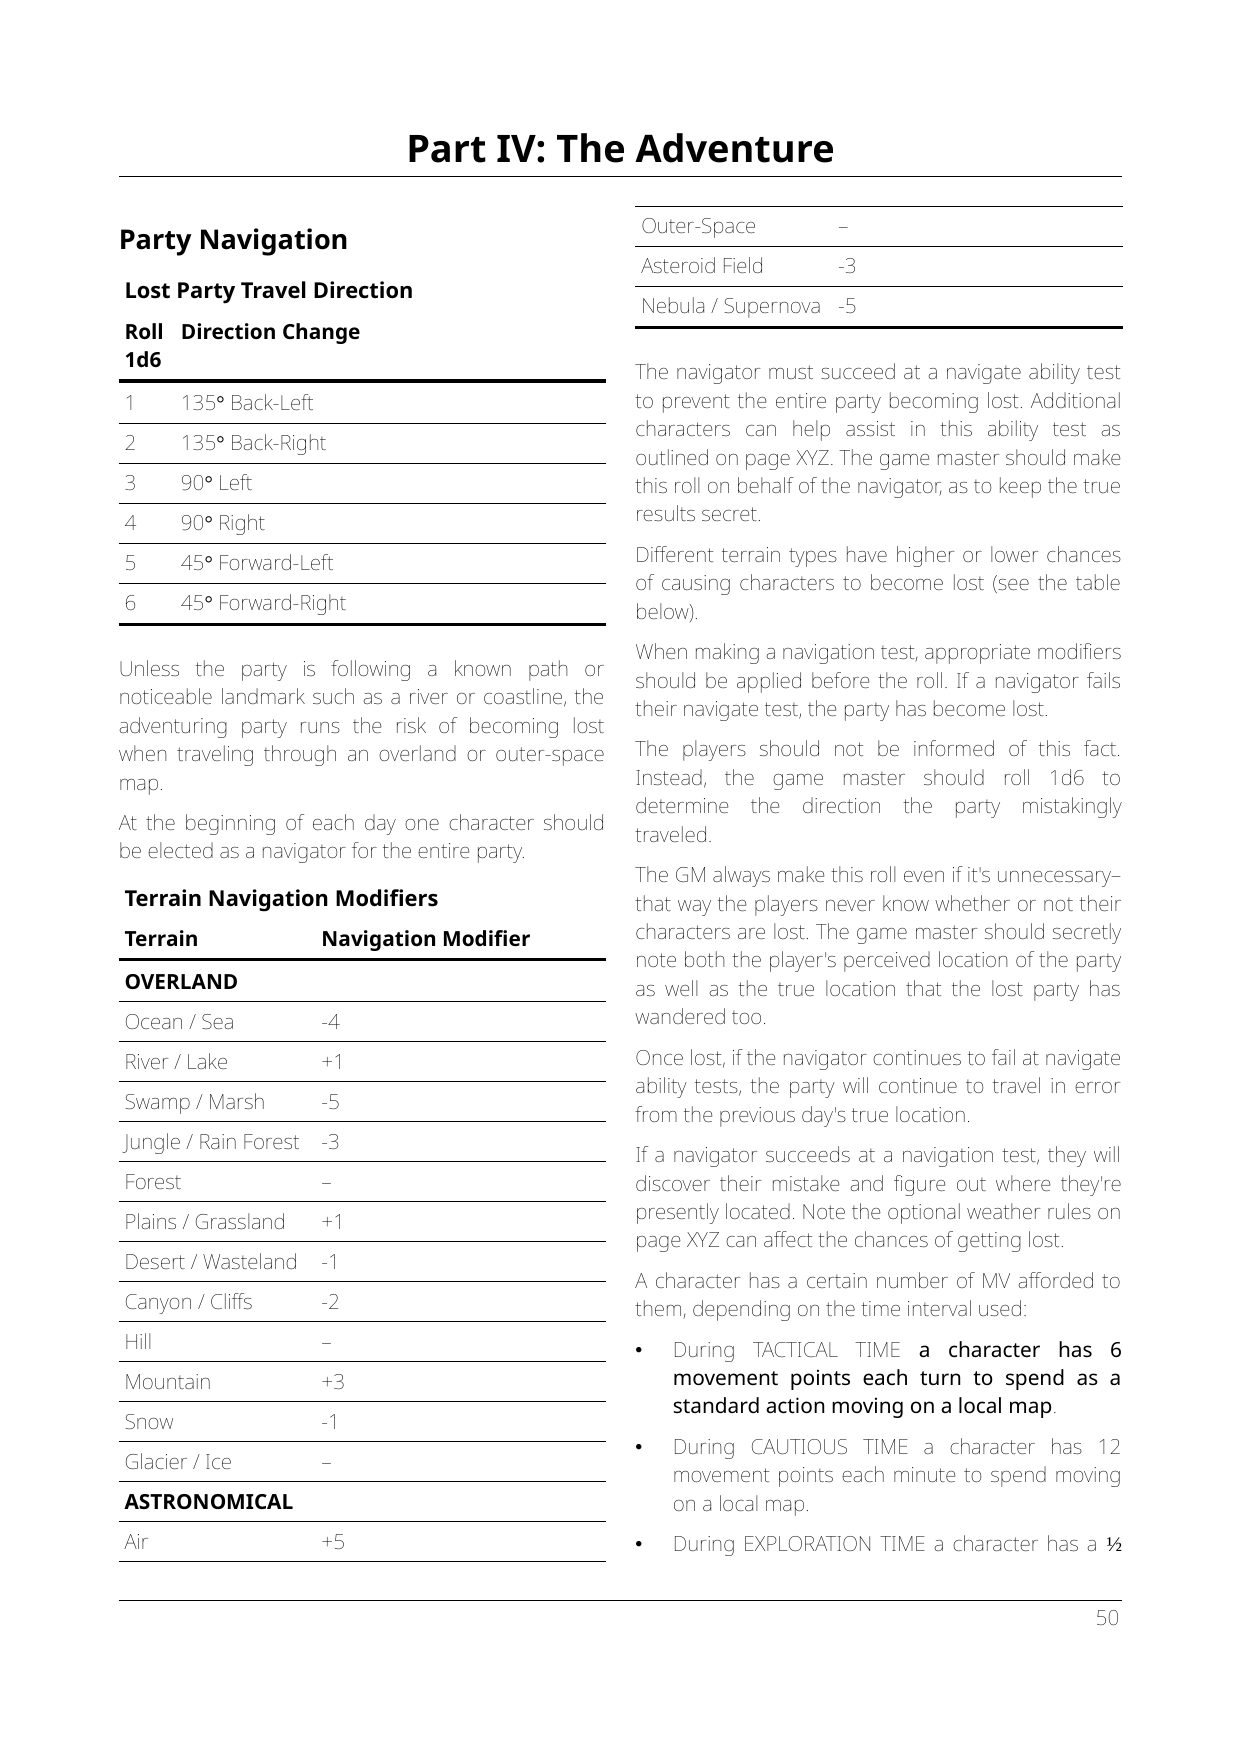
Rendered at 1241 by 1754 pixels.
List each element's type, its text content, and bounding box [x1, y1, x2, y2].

table_cell 5 [119, 544, 175, 582]
table_cell Navigation Modifier [315, 918, 606, 958]
table_cell Plains / Grassland [119, 1202, 315, 1241]
table_cell -2 [315, 1282, 606, 1321]
table_cell OVERLAND [119, 961, 606, 1001]
table_cell Ocean / Sea [119, 1002, 315, 1041]
table_cell – [832, 207, 1123, 246]
table_cell Mountain [119, 1362, 315, 1401]
table_cell Outer-Space [635, 207, 832, 246]
text The GM always make this roll even if it's unnecessary–that way the players never know whether or not their characters are lost. The game master should secretly note both the player's perceived location of the party as well as the true location that the lost party has wandered too. [635, 860, 1122, 1031]
text The navigator must succeed at a navigate ability test to prevent the entire party becoming lost. Additional characters can help assist in this ability test as outlined on page XYZ. The game master should make this roll on behalf of the navigator, as to keep the true results secret. [635, 329, 1122, 528]
table_cell +3 [315, 1362, 606, 1401]
text The players should not be informed of this fact. Instead, the game master should roll 1d6 to determine the direction the party mistakingly traveled. [635, 734, 1122, 848]
list During EXPLORATION TIME a character has a ½ [635, 1529, 1122, 1558]
table_cell 135° Back-Right [175, 424, 606, 462]
table_cell -3 [315, 1122, 606, 1161]
table_cell ASTRONOMICAL [119, 1482, 606, 1521]
table_cell 45° Forward-Right [175, 584, 606, 622]
table_cell – [315, 1322, 606, 1361]
table_cell – [315, 1442, 606, 1481]
table_cell Desert / Wasteland [119, 1242, 315, 1281]
table_cell Hill [119, 1322, 315, 1361]
table_cell 1 [119, 383, 175, 422]
table_cell River / Lake [119, 1042, 315, 1081]
list During CAUTIOUS TIME a character has 12 movement points each minute to spend moving on a local map. [635, 1432, 1122, 1517]
table_cell Forest [119, 1162, 315, 1201]
table_cell +1 [315, 1042, 606, 1081]
table_cell 90° Right [175, 504, 606, 542]
text Different terrain types have higher or lower chances of causing characters to become lost (see the table below). [635, 540, 1122, 625]
table_cell -3 [832, 247, 1123, 286]
table_cell – [315, 1162, 606, 1201]
table_header Lost Party Travel Direction [119, 270, 606, 311]
list During TACTICAL TIME a character has 6 movement points each turn to spend as a standard action moving on a local map. [635, 1335, 1122, 1420]
table_cell Jungle / Rain Forest [119, 1122, 315, 1161]
table_cell -4 [315, 1002, 606, 1041]
table_cell -5 [832, 287, 1123, 326]
subtitle Party Navigation [118, 220, 605, 257]
text At the beginning of each day one character should be elected as a navigator for the entire party. [118, 808, 605, 865]
table_cell +5 [315, 1522, 606, 1561]
table_cell Terrain [119, 918, 315, 958]
table_cell 4 [119, 504, 175, 542]
table_cell Swamp / Marsh [119, 1082, 315, 1121]
table_cell Canyon / Cliffs [119, 1282, 315, 1321]
table_cell -5 [315, 1082, 606, 1121]
table_cell -1 [315, 1242, 606, 1281]
text Once lost, if the navigator continues to fail at navigate ability tests, the party will continue to travel in error from the previous day's true location. [635, 1043, 1122, 1128]
table_cell Glacier / Ice [119, 1442, 315, 1481]
table_cell Asteroid Field [635, 247, 832, 286]
table_cell 6 [119, 584, 175, 622]
table_cell +1 [315, 1202, 606, 1241]
text If a navigator succeeds at a navigation test, they will discover their mistake and figure out where they're presently located. Note the optional weather rules on page XYZ can affect the chances of getting lost. [635, 1140, 1122, 1254]
table_cell Roll 1d6 [119, 311, 175, 379]
table_cell Snow [119, 1402, 315, 1441]
table_cell 2 [119, 424, 175, 462]
table_cell 3 [119, 464, 175, 502]
table_cell 90° Left [175, 464, 606, 502]
table_cell 135° Back-Left [175, 383, 606, 422]
table_header Terrain Navigation Modifiers [119, 877, 606, 918]
text When making a navigation test, appropriate modifiers should be applied before the roll. If a navigator fails their navigate test, the party has become lost. [635, 637, 1122, 723]
table_cell Nebula / Supernova [635, 287, 832, 326]
text Unless the party is following a known path or noticeable landmark such as a river or coastline, the adventuring party runs the risk of becoming lost when traveling through an overland or outer-space map. [118, 626, 605, 796]
table_cell Direction Change [175, 311, 606, 379]
table_cell -1 [315, 1402, 606, 1441]
table_cell Air [119, 1522, 315, 1561]
table_cell 45° Forward-Left [175, 544, 606, 582]
text A character has a certain number of MV afforded to them, depending on the time interval used: [635, 1266, 1122, 1323]
